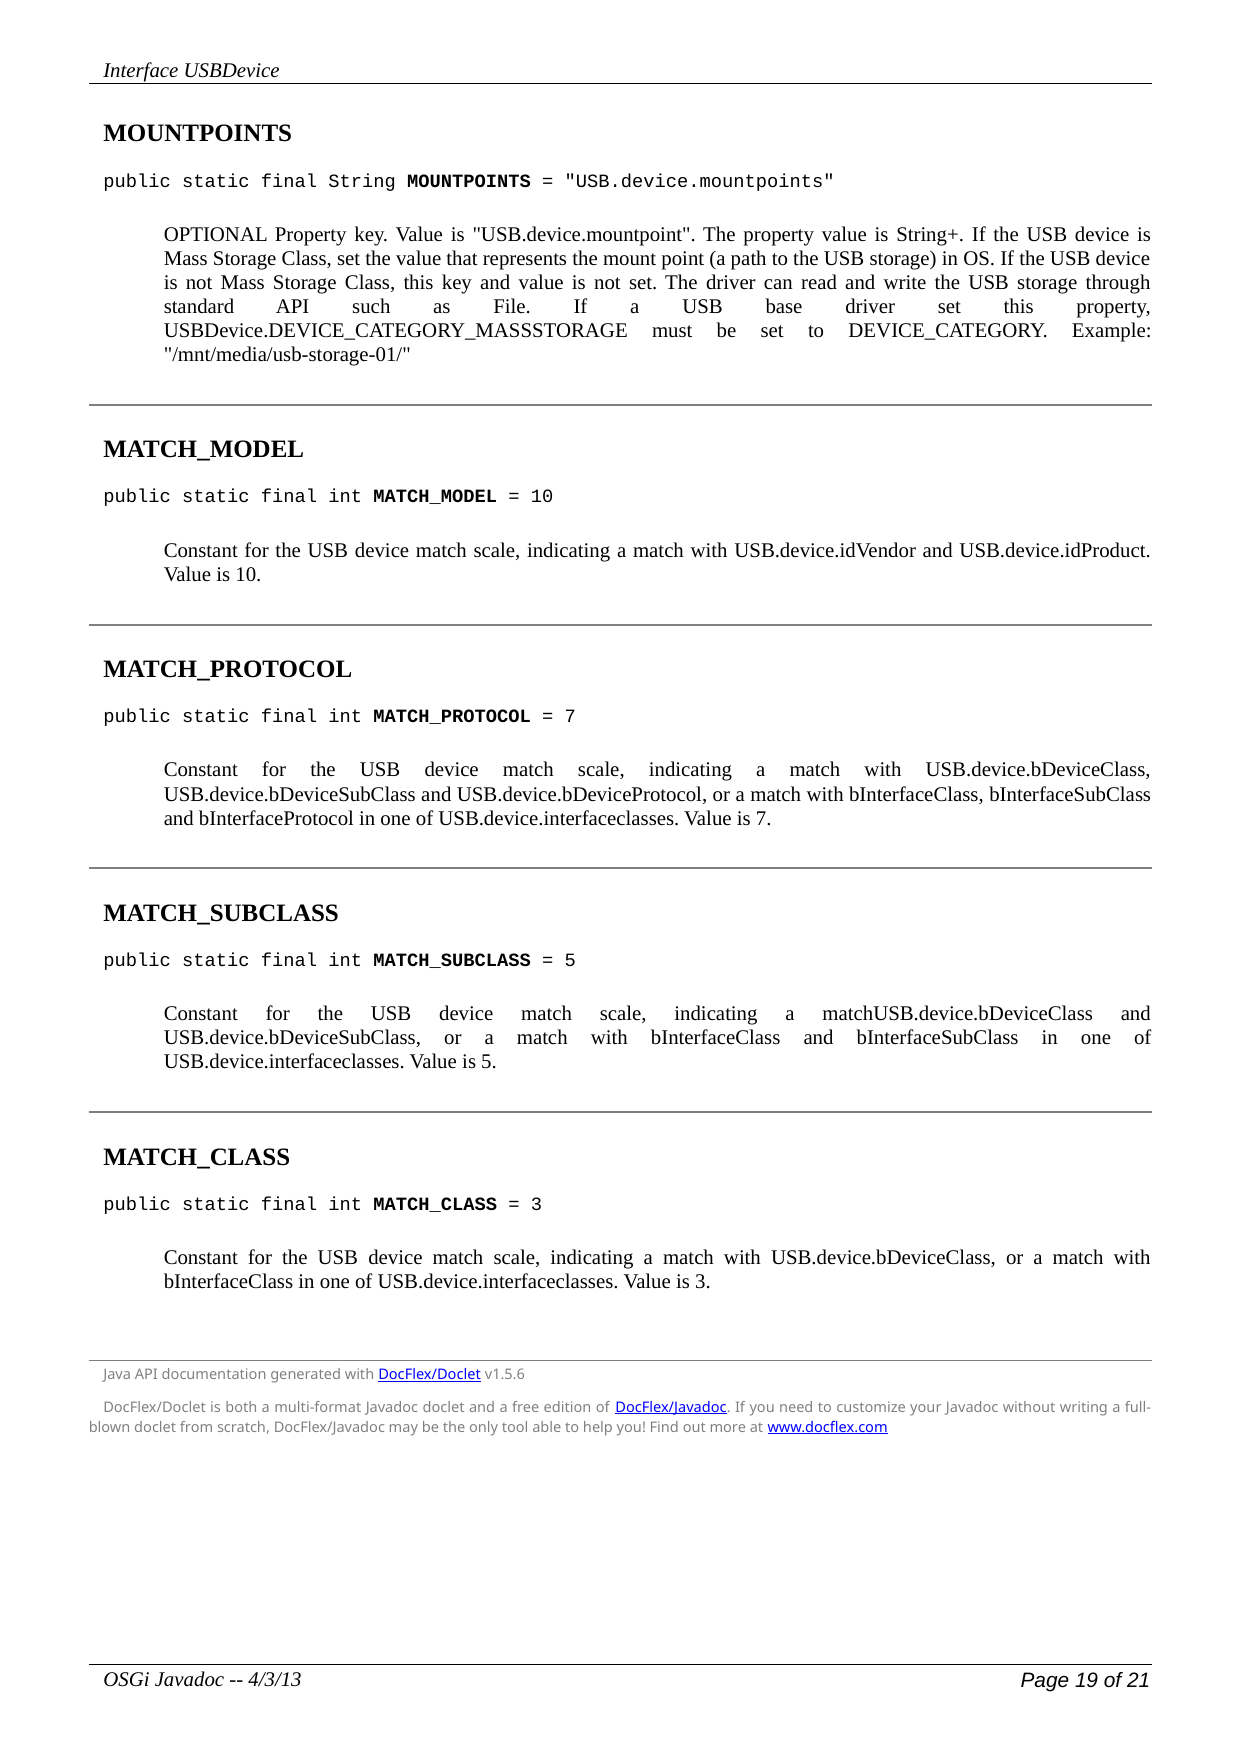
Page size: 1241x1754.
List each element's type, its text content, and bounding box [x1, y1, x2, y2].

subtitle MOUNTPOINTS [88, 118, 1152, 147]
text DocFlex/Doclet is both a multi-format Javadoc doclet and a free edition of DocFlex/Javadoc. If you need to customize your Javadoc without writing a full-blown doclet from scratch, DocFlex/Javadoc may be the only tool able to help you! Find out more at www.docflex.com [88, 1396, 1152, 1436]
text public static final int MATCH_PROTOCOL = 7 [88, 707, 1152, 728]
subtitle MATCH_PROTOCOL [88, 654, 1152, 683]
subtitle MATCH_SUBCLASS [88, 898, 1152, 927]
text public static final int MATCH_SUBCLASS = 5 [88, 951, 1152, 972]
text public static final int MATCH_CLASS = 3 [88, 1194, 1152, 1216]
text OPTIONAL Property key. Value is "USB.device.mountpoint". The property value is String+. If the USB device is Mass Storage Class, set the value that represents the mount point (a path to the USB storage) in OS. If the USB device is not Mass Storage Class, this key and value is not set. The driver can read and write the USB storage through standard API such as File. If a USB base driver set this property, USBDevice.DEVICE_CATEGORY_MASSSTORAGE must be set to DEVICE_CATEGORY. Example: "/mnt/media/usb-storage-01/" [163, 222, 1152, 366]
text Constant for the USB device match scale, indicating a matchUSB.device.bDeviceClass and USB.device.bDeviceSubClass, or a match with bInterfaceClass and bInterfaceSubClass in one of USB.device.interfaceclasses. Value is 5. [163, 1001, 1152, 1073]
subtitle MATCH_MODEL [88, 434, 1152, 463]
text Constant for the USB device match scale, indicating a match with USB.device.bDeviceClass, USB.device.bDeviceSubClass and USB.device.bDeviceProtocol, or a match with bInterfaceClass, bInterfaceSubClass and bInterfaceProtocol in one of USB.device.interfaceclasses. Value is 7. [163, 757, 1152, 829]
text Constant for the USB device match scale, indicating a match with USB.device.idVendor and USB.device.idProduct. Value is 10. [163, 538, 1152, 586]
text Constant for the USB device match scale, indicating a match with USB.device.bDeviceClass, or a match with bInterfaceClass in one of USB.device.interfaceclasses. Value is 3. [163, 1245, 1152, 1293]
text public static final String MOUNTPOINTS = "USB.device.mountpoints" [88, 171, 1152, 193]
text Java API documentation generated with DocFlex/Doclet v1.5.6 [88, 1361, 1152, 1384]
subtitle MATCH_CLASS [88, 1142, 1152, 1170]
text public static final int MATCH_MODEL = 10 [88, 487, 1152, 508]
